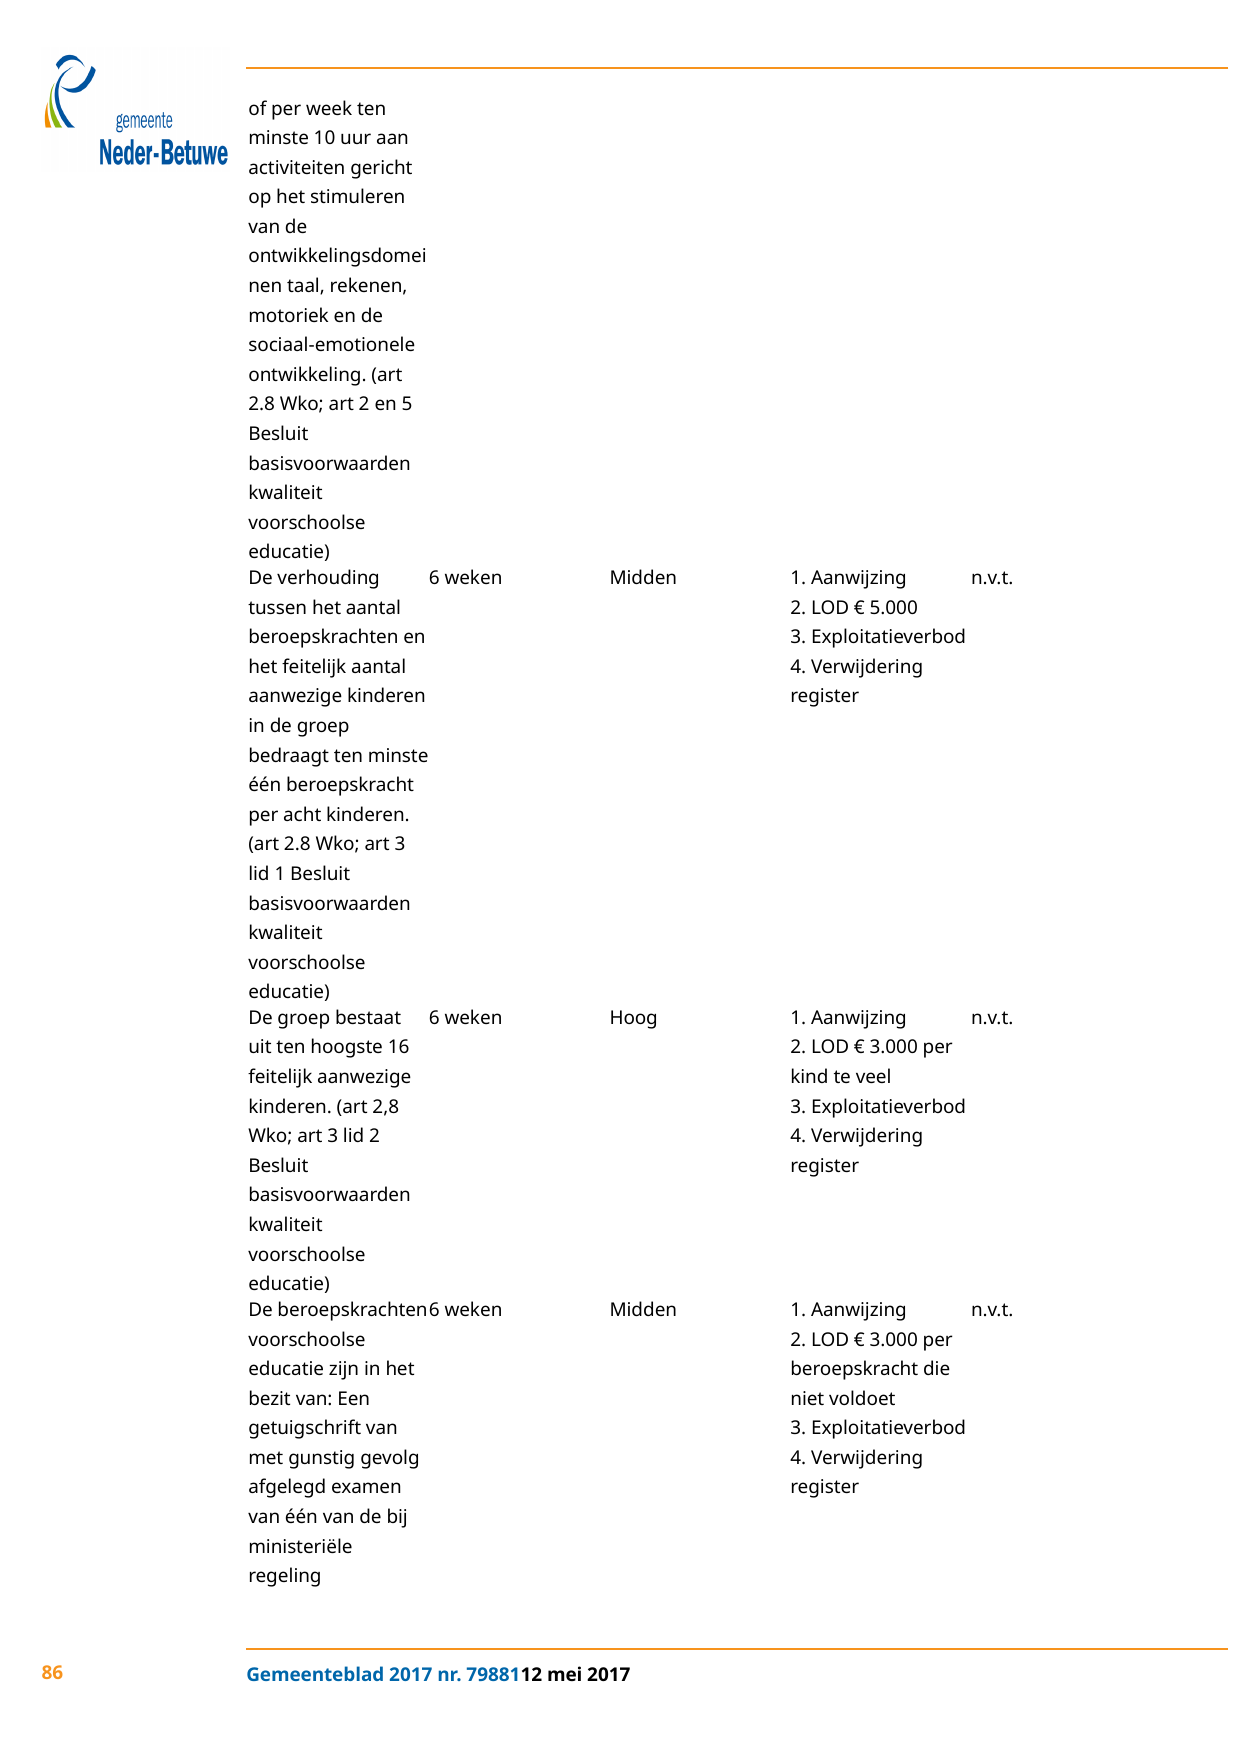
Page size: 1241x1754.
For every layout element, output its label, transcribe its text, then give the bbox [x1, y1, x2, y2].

table_cell De verhouding tussen het aantal beroepskrachten en het feitelijk aantal aanwezige kinderen in de groep bedraagt ten minste één beroepskracht per acht kinderen. (art 2.8 Wko; art 3 lid 1 Besluit basisvoorwaarden kwaliteit voorschoolse educatie) [248, 564, 429, 1004]
table_cell 1. Aanwijzing 2. LOD € 3.000 per kind te veel 3. Exploitatieverbod 4. Verwijdering register [790, 1004, 971, 1296]
table_cell Midden [609, 564, 790, 1004]
table_cell 6 weken [429, 564, 609, 1004]
table_cell [429, 95, 609, 564]
table_cell 6 weken [429, 1296, 609, 1588]
table_cell 6 weken [429, 1004, 609, 1296]
picture [41, 47, 231, 172]
table_cell n.v.t. [971, 1004, 1152, 1296]
table_cell n.v.t. [971, 1296, 1152, 1588]
table_cell Hoog [609, 1004, 790, 1296]
table_cell De groep bestaat uit ten hoogste 16 feitelijk aanwezige kinderen. (art 2,8 Wko; art 3 lid 2 Besluit basisvoorwaarden kwaliteit voorschoolse educatie) [248, 1004, 429, 1296]
table_cell [609, 95, 790, 564]
table_cell 1. Aanwijzing 2. LOD € 5.000 3. Exploitatieverbod 4. Verwijdering register [790, 564, 971, 1004]
table_cell [971, 95, 1152, 564]
table_cell [790, 95, 971, 564]
table_cell Midden [609, 1296, 790, 1588]
table_cell De beroepskrachten voorschoolse educatie zijn in het bezit van: Een getuigschrift van met gunstig gevolg afgelegd examen van één van de bij ministeriële regeling [248, 1296, 429, 1588]
table_cell of per week ten minste 10 uur aan activiteiten gericht op het stimuleren van de ontwikkelingsdomeinen taal, rekenen, motoriek en de sociaal-emotionele ontwikkeling. (art 2.8 Wko; art 2 en 5 Besluit basisvoorwaarden kwaliteit voorschoolse educatie) [248, 95, 429, 564]
table_cell 1. Aanwijzing 2. LOD € 3.000 per beroepskracht die niet voldoet 3. Exploitatieverbod 4. Verwijdering register [790, 1296, 971, 1588]
table_cell n.v.t. [971, 564, 1152, 1004]
